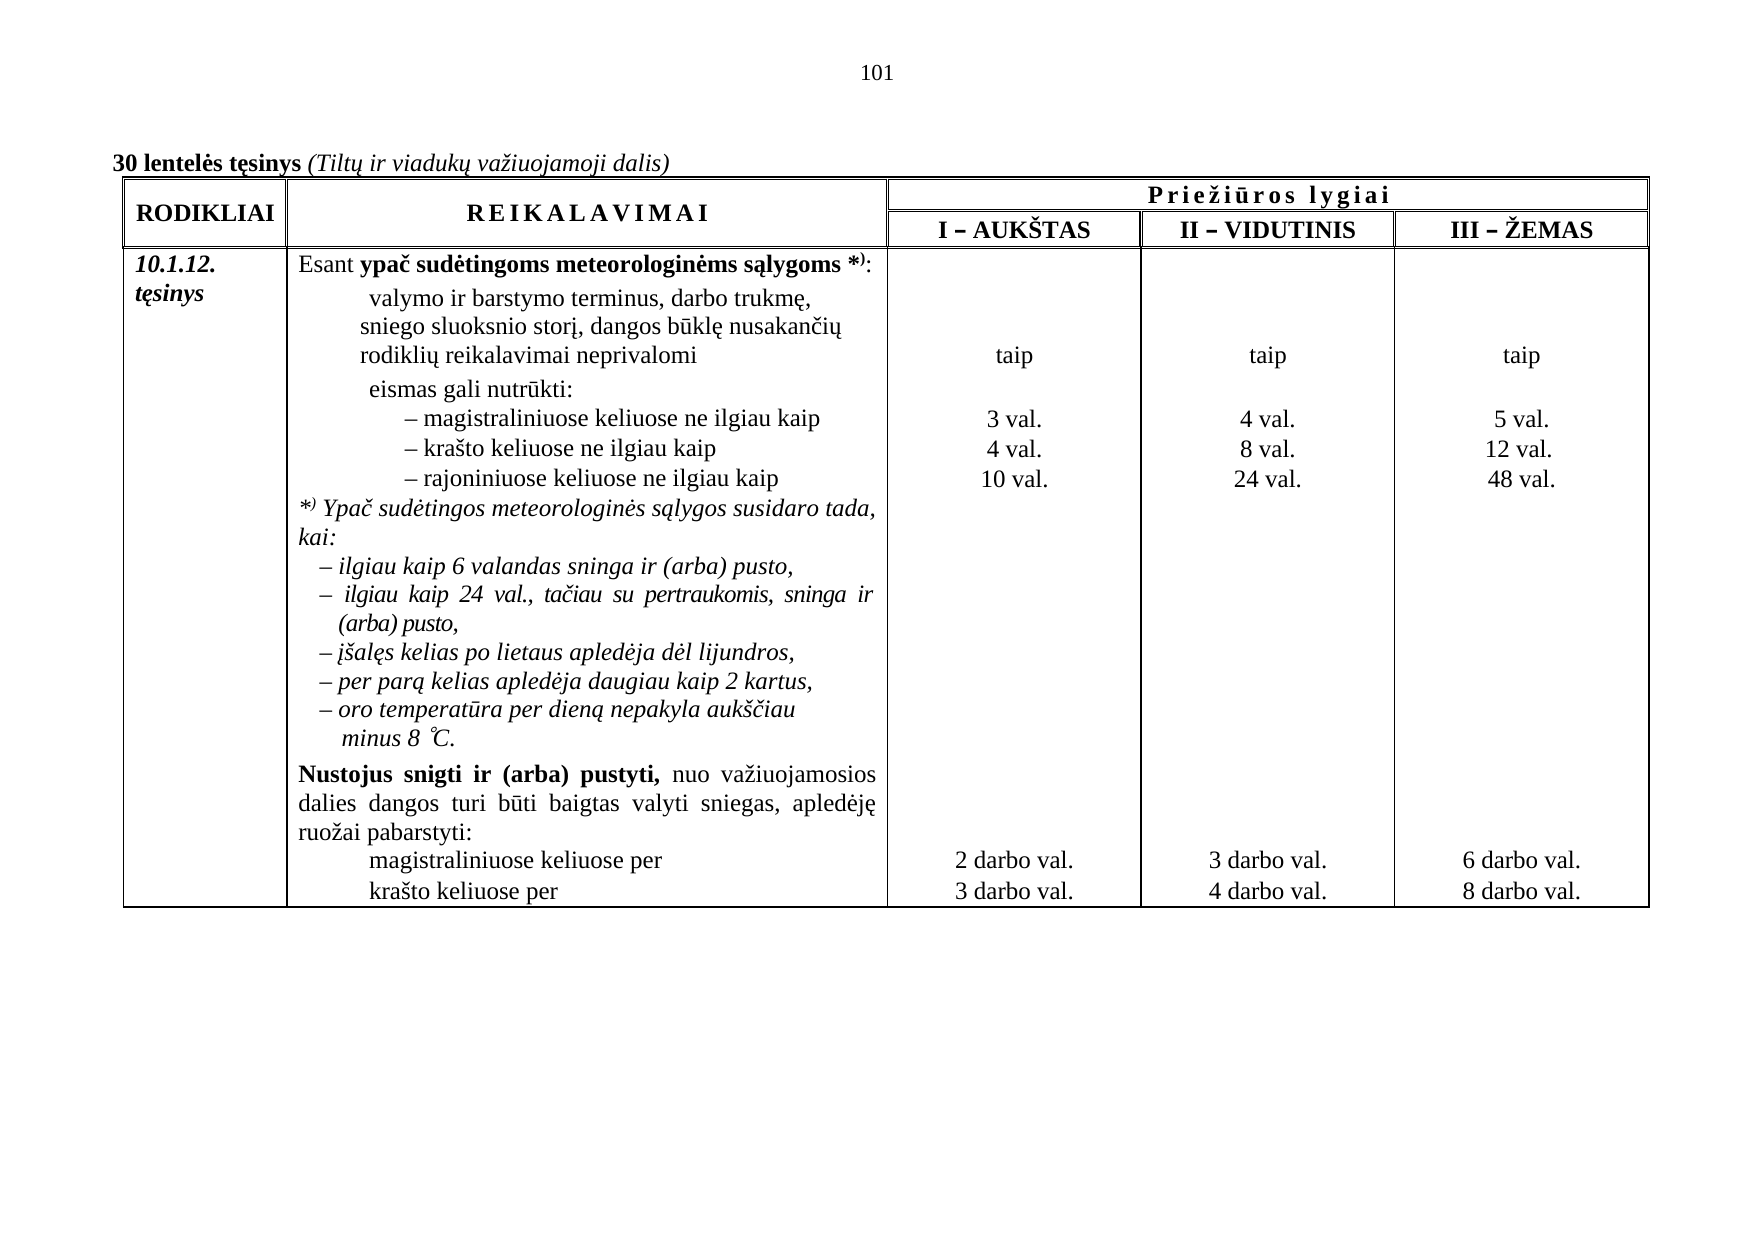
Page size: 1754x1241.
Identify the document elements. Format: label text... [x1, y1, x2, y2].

table_cell III – ŽEMAS [1396, 212, 1647, 246]
table_cell [1395, 249, 1648, 278]
table_cell [1142, 752, 1394, 782]
table_cell eismas gali nutrūkti: [288, 369, 887, 402]
table_cell 6 darbo val. [1395, 846, 1648, 876]
table_cell II – VIDUTINIS [1143, 212, 1393, 246]
table_cell [1142, 783, 1394, 846]
table_cell [1395, 752, 1648, 782]
table_cell [124, 493, 286, 752]
table_cell [124, 846, 286, 876]
table_cell tęsinys [124, 278, 286, 369]
table_cell 3 val. [888, 403, 1140, 433]
table_cell 8 darbo val. [1395, 876, 1648, 906]
table_cell [888, 369, 1140, 402]
table_cell 4 darbo val. [1142, 876, 1394, 906]
table_header RODIKLIAI [125, 180, 285, 246]
table_cell 24 val. [1142, 463, 1394, 493]
table_cell taip [1395, 278, 1648, 369]
table_header Priežiūros lygiai [889, 180, 1647, 209]
table_cell [124, 433, 286, 463]
table_cell valymo ir barstymo terminus, darbo trukmę, sniego sluoksnio storį, dangos būklę nusakančių rodiklių reikalavimai neprivalomi [288, 278, 887, 369]
table_cell [1142, 493, 1394, 752]
table_cell I – AUKŠTAS [889, 212, 1139, 246]
table_header REIKALAVIMAI [288, 180, 886, 246]
table_cell 10 val. [888, 463, 1140, 493]
table_cell 10.1.12. [124, 249, 286, 278]
table_cell 4 val. [888, 433, 1140, 463]
table_cell [888, 249, 1140, 278]
table_cell 5 val. [1395, 403, 1648, 433]
table_cell 48 val. [1395, 463, 1648, 493]
table_cell [124, 463, 286, 493]
table_cell [888, 783, 1140, 846]
table_cell taip [888, 278, 1140, 369]
table_cell [1142, 249, 1394, 278]
table_cell [888, 493, 1140, 752]
table_cell krašto keliuose per [288, 876, 887, 906]
table_cell 8 val. [1142, 433, 1394, 463]
table_cell [1395, 493, 1648, 752]
table_cell [1395, 369, 1648, 402]
table_cell – krašto keliuose ne ilgiau kaip [288, 433, 887, 463]
table_cell [888, 752, 1140, 782]
table_cell taip [1142, 278, 1394, 369]
table_cell magistraliniuose keliuose per [288, 846, 887, 876]
table_cell [124, 369, 286, 402]
table_cell Nustojus snigti ir (arba) pustyti, nuo važiuojamosios dalies dangos turi būti baigtas valyti sniegas, apledėję ruožai pabarstyti: [288, 752, 887, 846]
table_cell [124, 403, 286, 433]
table_cell – magistraliniuose keliuose ne ilgiau kaip [288, 403, 887, 433]
table_cell [124, 783, 286, 846]
table_cell 4 val. [1142, 403, 1394, 433]
table_cell [1395, 783, 1648, 846]
table_cell [1142, 369, 1394, 402]
table_cell 2 darbo val. [888, 846, 1140, 876]
table_cell 3 darbo val. [888, 876, 1140, 906]
text 30 lentelės tęsinys (Tiltų ir viadukų važiuojamoji dalis) [112, 148, 1642, 176]
table_cell 12 val. [1395, 433, 1648, 463]
table_cell [124, 752, 286, 782]
table_cell Esant ypač sudėtingoms meteorologinėms sąlygoms *): [288, 249, 887, 278]
table_cell [124, 876, 286, 906]
table_cell *) Ypač sudėtingos meteorologinės sąlygos susidaro tada, kai: – ilgiau kaip 6 valandas sninga ir (arba) pusto, – ilgiau kaip 24 val., tačiau su pertraukomis, sninga ir (arba) pusto, – įšalęs kelias po lietaus apledėja dėl lijundros, – per parą kelias apledėja daugiau kaip 2 kartus, – oro temperatūra per dieną nepakyla aukščiau minus 8 C. [288, 493, 887, 752]
table_cell – rajoniniuose keliuose ne ilgiau kaip [288, 463, 887, 493]
table_cell 3 darbo val. [1142, 846, 1394, 876]
